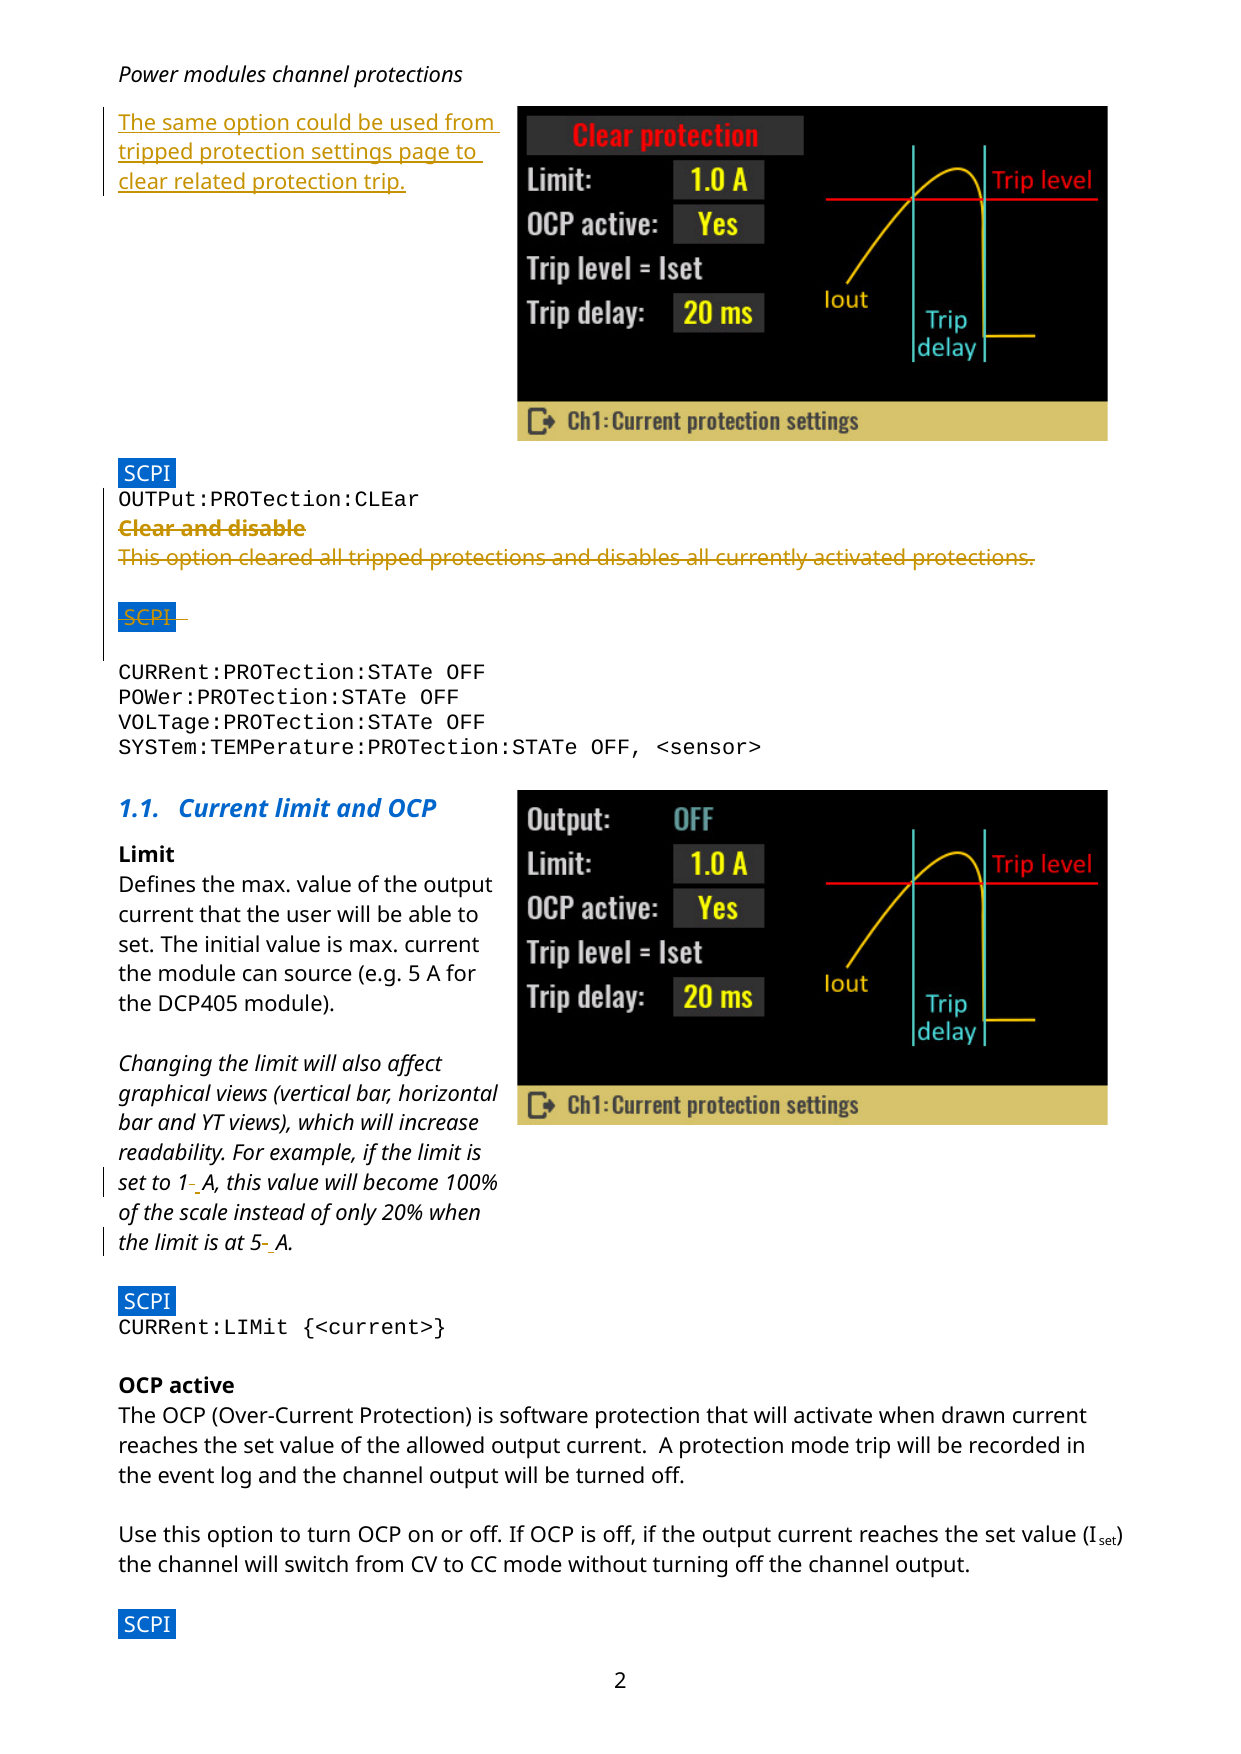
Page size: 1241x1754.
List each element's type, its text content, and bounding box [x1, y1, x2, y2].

picture [517, 790, 1108, 1125]
table_cell The same option could be used from tripped protection settings page to clear related protection trip. [118, 107, 502, 458]
table_cell SCPI OUTPut:PROTection:CLEar CURRent:PROTection:STATe OFF POWer:PROTection:STATe OFF VOLTage:PROTection:STATe OFF SYSTem:TEMPerature:PROTection:STATe OFF, <sensor> [118, 458, 1123, 761]
table_cell [502, 107, 1123, 458]
table_header [502, 790, 1123, 1256]
table_header Current limit and OCP Limit Defines the max. value of the output current that the user will be able to set. The initial value is max. current the module can source (e.g. 5 A for the DCP405 module). Changing the limit will also affect graphical views (vertical bar, horizontal bar and YT views), which will increase readability. For example, if the limit is set to 1 A, this value will become 100% of the scale instead of only 20% when the limit is at 5 A. [118, 790, 502, 1256]
picture [517, 106, 1108, 441]
table_cell SCPI CURRent:LIMit {<current>} OCP active The OCP (Over-Current Protection) is software protection that will activate when drawn current reaches the set value of the allowed output current. A protection mode trip will be recorded in the event log and the channel output will be turned off. Use this option to turn OCP on or off. If OCP is off, if the output current reaches the set value (Iset) the channel will switch from CV to CC mode without turning off the channel output. SCPI [118, 1256, 1123, 1639]
